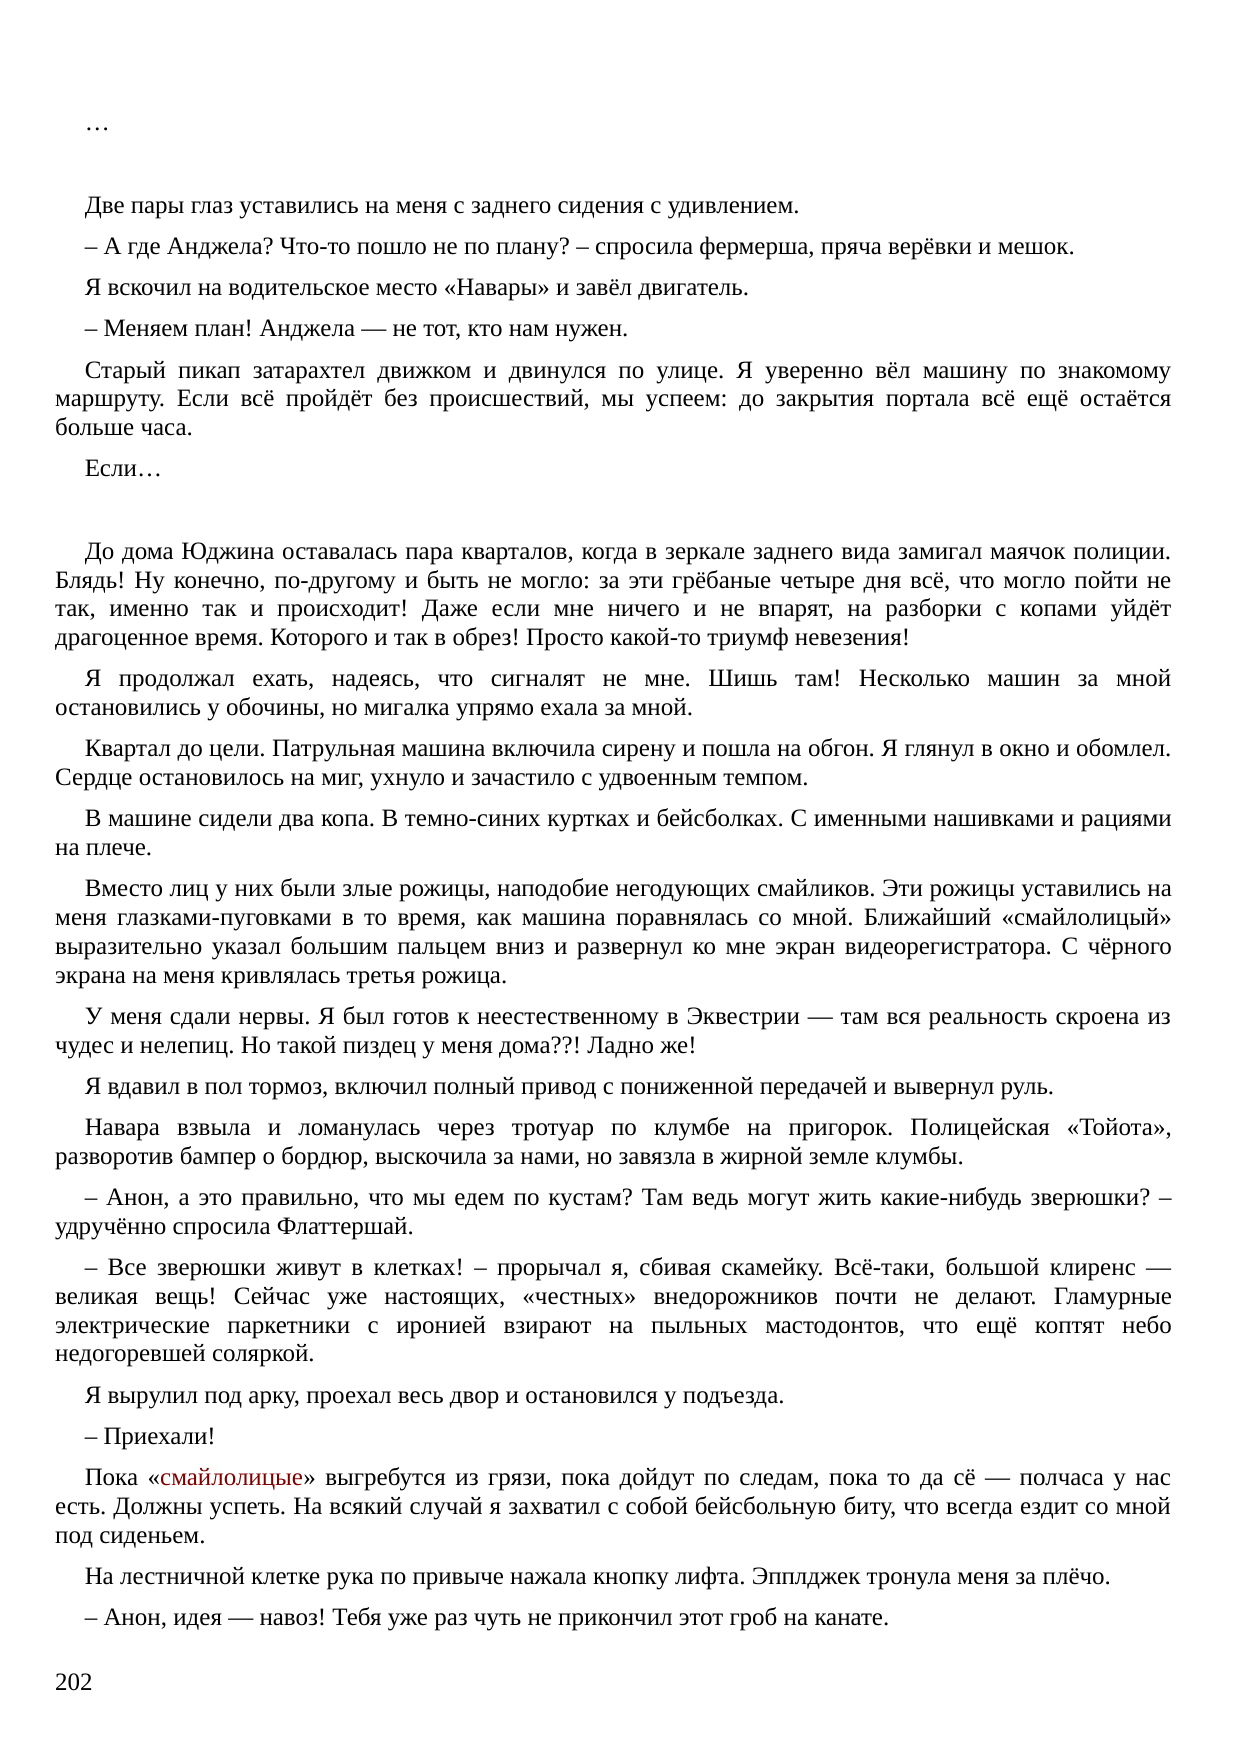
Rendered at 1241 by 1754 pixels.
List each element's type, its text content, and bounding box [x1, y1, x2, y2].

text Я вскочил на водительское место «Навары» и завёл двигатель. [55, 272, 1173, 301]
text – А где Анджела? Что-то пошло не по плану? – спросила фермерша, пряча верёвки и мешок. [55, 231, 1173, 260]
text Я продолжал ехать, надеясь, что сигналят не мне. Шишь там! Несколько машин за мной остановились у обочины, но мигалка упрямо ехала за мной. [55, 663, 1173, 721]
text Квартал до цели. Патрульная машина включила сирену и пошла на обгон. Я глянул в окно и обомлел. Сердце остановилось на миг, ухнуло и зачастило с удвоенным темпом. [55, 733, 1173, 791]
text Вместо лиц у них были злые рожицы, наподобие негодующих смайликов. Эти рожицы уставились на меня глазками-пуговками в то время, как машина поравнялась со мной. Ближайший «смайлолицый» выразительно указал большим пальцем вниз и развернул ко мне экран видеорегистратора. С чёрного экрана на меня кривлялась третья рожица. [55, 873, 1173, 988]
text – Все зверюшки живут в клетках! – прорычал я, сбивая скамейку. Всё-таки, большой клиренс — великая вещь! Сейчас уже настоящих, «честных» внедорожников почти не делают. Гламурные электрические паркетники с иронией взирают на пыльных мастодонтов, что ещё коптят небо недогоревшей соляркой. [55, 1252, 1173, 1367]
text – Анон, а это правильно, что мы едем по кустам? Там ведь могут жить какие-нибудь зверюшки? – удручённо спросила Флаттершай. [55, 1182, 1173, 1240]
text – Меняем план! Анджела — не тот, кто нам нужен. [55, 313, 1173, 342]
text … [55, 107, 1173, 136]
text – Приехали! [55, 1421, 1173, 1450]
text Пока «смайлолицые» выгребутся из грязи, пока дойдут по следам, пока то да сё — полчаса у нас есть. Должны успеть. На всякий случай я захватил с собой бейсбольную биту, что всегда ездит со мной под сиденьем. [55, 1462, 1173, 1548]
text До дома Юджина оставалась пара кварталов, когда в зеркале заднего вида замигал маячок полиции. Блядь! Ну конечно, по-другому и быть не могло: за эти грёбаные четыре дня всё, что могло пойти не так, именно так и происходит! Даже если мне ничего и не впарят, на разборки с копами уйдёт драгоценное время. Которого и так в обрез! Просто какой-то триумф невезения! [55, 536, 1173, 651]
text Если… [55, 453, 1173, 482]
text Старый пикап затарахтел движком и двинулся по улице. Я уверенно вёл машину по знакомому маршруту. Если всё пройдёт без происшествий, мы успеем: до закрытия портала всё ещё остаётся больше часа. [55, 355, 1173, 441]
text Я вдавил в пол тормоз, включил полный привод с пониженной передачей и вывернул руль. [55, 1071, 1173, 1100]
text Навара взвыла и ломанулась через тротуар по клумбе на пригорок. Полицейская «Тойота», разворотив бампер о бордюр, выскочила за нами, но завязла в жирной земле клумбы. [55, 1112, 1173, 1170]
text В машине сидели два копа. В темно-синих куртках и бейсболках. С именными нашивками и рациями на плече. [55, 803, 1173, 861]
text На лестничной клетке рука по привыче нажала кнопку лифта. Эпплджек тронула меня за плёчо. [55, 1561, 1173, 1590]
text Я вырулил под арку, проехал весь двор и остановился у подъезда. [55, 1380, 1173, 1408]
text У меня сдали нервы. Я был готов к неестественному в Эквестрии — там вся реальность скроена из чудес и нелепиц. Но такой пиздец у меня дома??! Ладно же! [55, 1001, 1173, 1058]
text Две пары глаз уставились на меня с заднего сидения с удивлением. [55, 190, 1173, 218]
text – Анон, идея — навоз! Тебя уже раз чуть не прикончил этот гроб на канате. [55, 1602, 1173, 1631]
